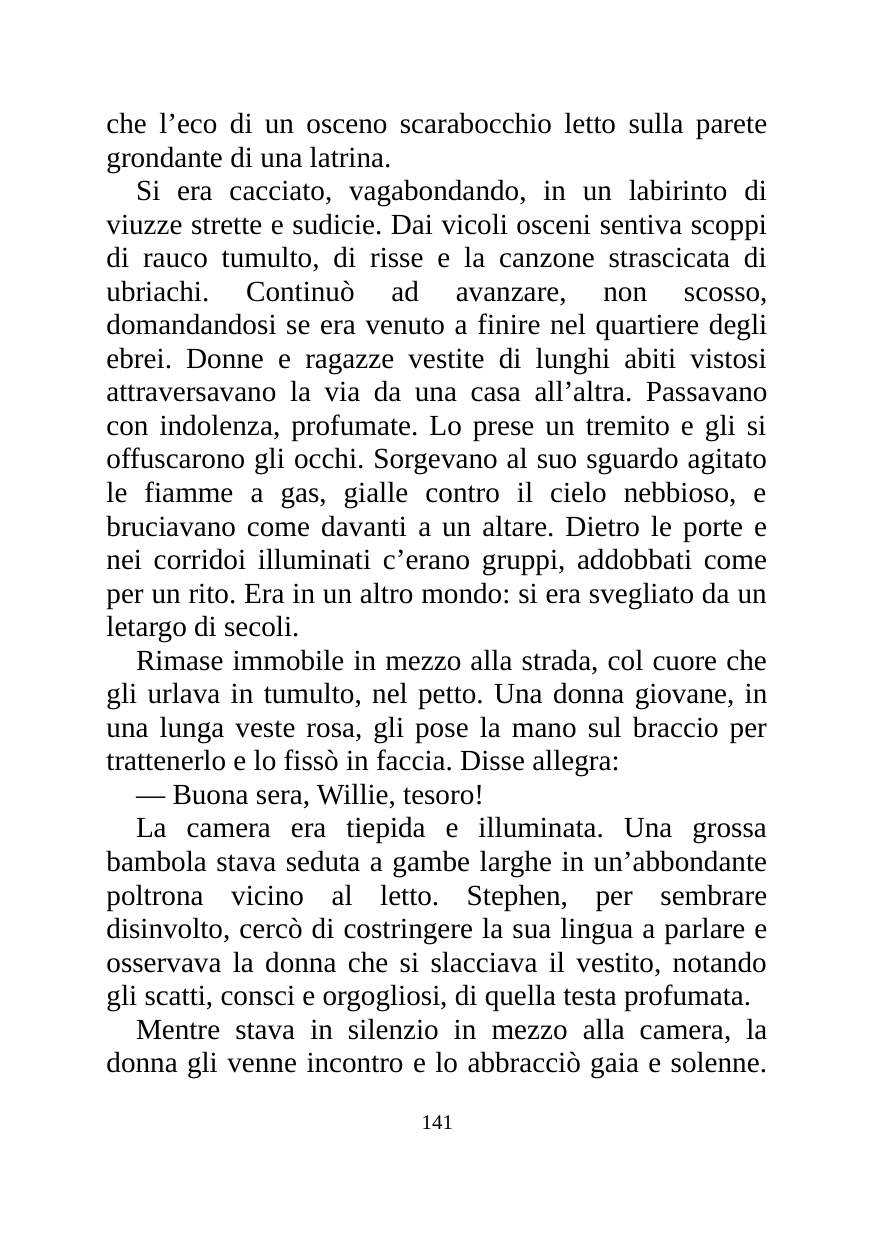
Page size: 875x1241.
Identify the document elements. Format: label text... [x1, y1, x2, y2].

text Mentre stava in silenzio in mezzo alla camera, la donna gli venne incontro e lo abbracciò gaia e solenne. [106, 1012, 768, 1079]
text Rimase immobile in mezzo alla strada, col cuore che gli urlava in tumulto, nel petto. Una donna giovane, in una lunga veste rosa, gli pose la mano sul braccio per trattenerlo e lo fissò in faccia. Disse allegra: [106, 643, 768, 777]
text — Buona sera, Willie, tesoro! [106, 777, 768, 811]
text La camera era tiepida e illuminata. Una grossa bambola stava seduta a gambe larghe in un’abbondante poltrona vicino al letto. Stephen, per sembrare disinvolto, cercò di costringere la sua lingua a parlare e osservava la donna che si slacciava il vestito, notando gli scatti, consci e orgogliosi, di quella testa profumata. [106, 811, 768, 1012]
text che l’eco di un osceno scarabocchio letto sulla parete grondante di una latrina. [106, 106, 768, 173]
text Si era cacciato, vagabondando, in un labirinto di viuzze strette e sudicie. Dai vicoli osceni sentiva scoppi di rauco tumulto, di risse e la canzone strascicata di ubriachi. Continuò ad avanzare, non scosso, domandandosi se era venuto a finire nel quartiere degli ebrei. Donne e ragazze vestite di lunghi abiti vistosi attraversavano la via da una casa all’altra. Passavano con indolenza, profumate. Lo prese un tremito e gli si offuscarono gli occhi. Sorgevano al suo sguardo agitato le fiamme a gas, gialle contro il cielo nebbioso, e bruciavano come davanti a un altare. Dietro le porte e nei corridoi illuminati c’erano gruppi, addobbati come per un rito. Era in un altro mondo: si era svegliato da un letargo di secoli. [106, 173, 768, 643]
